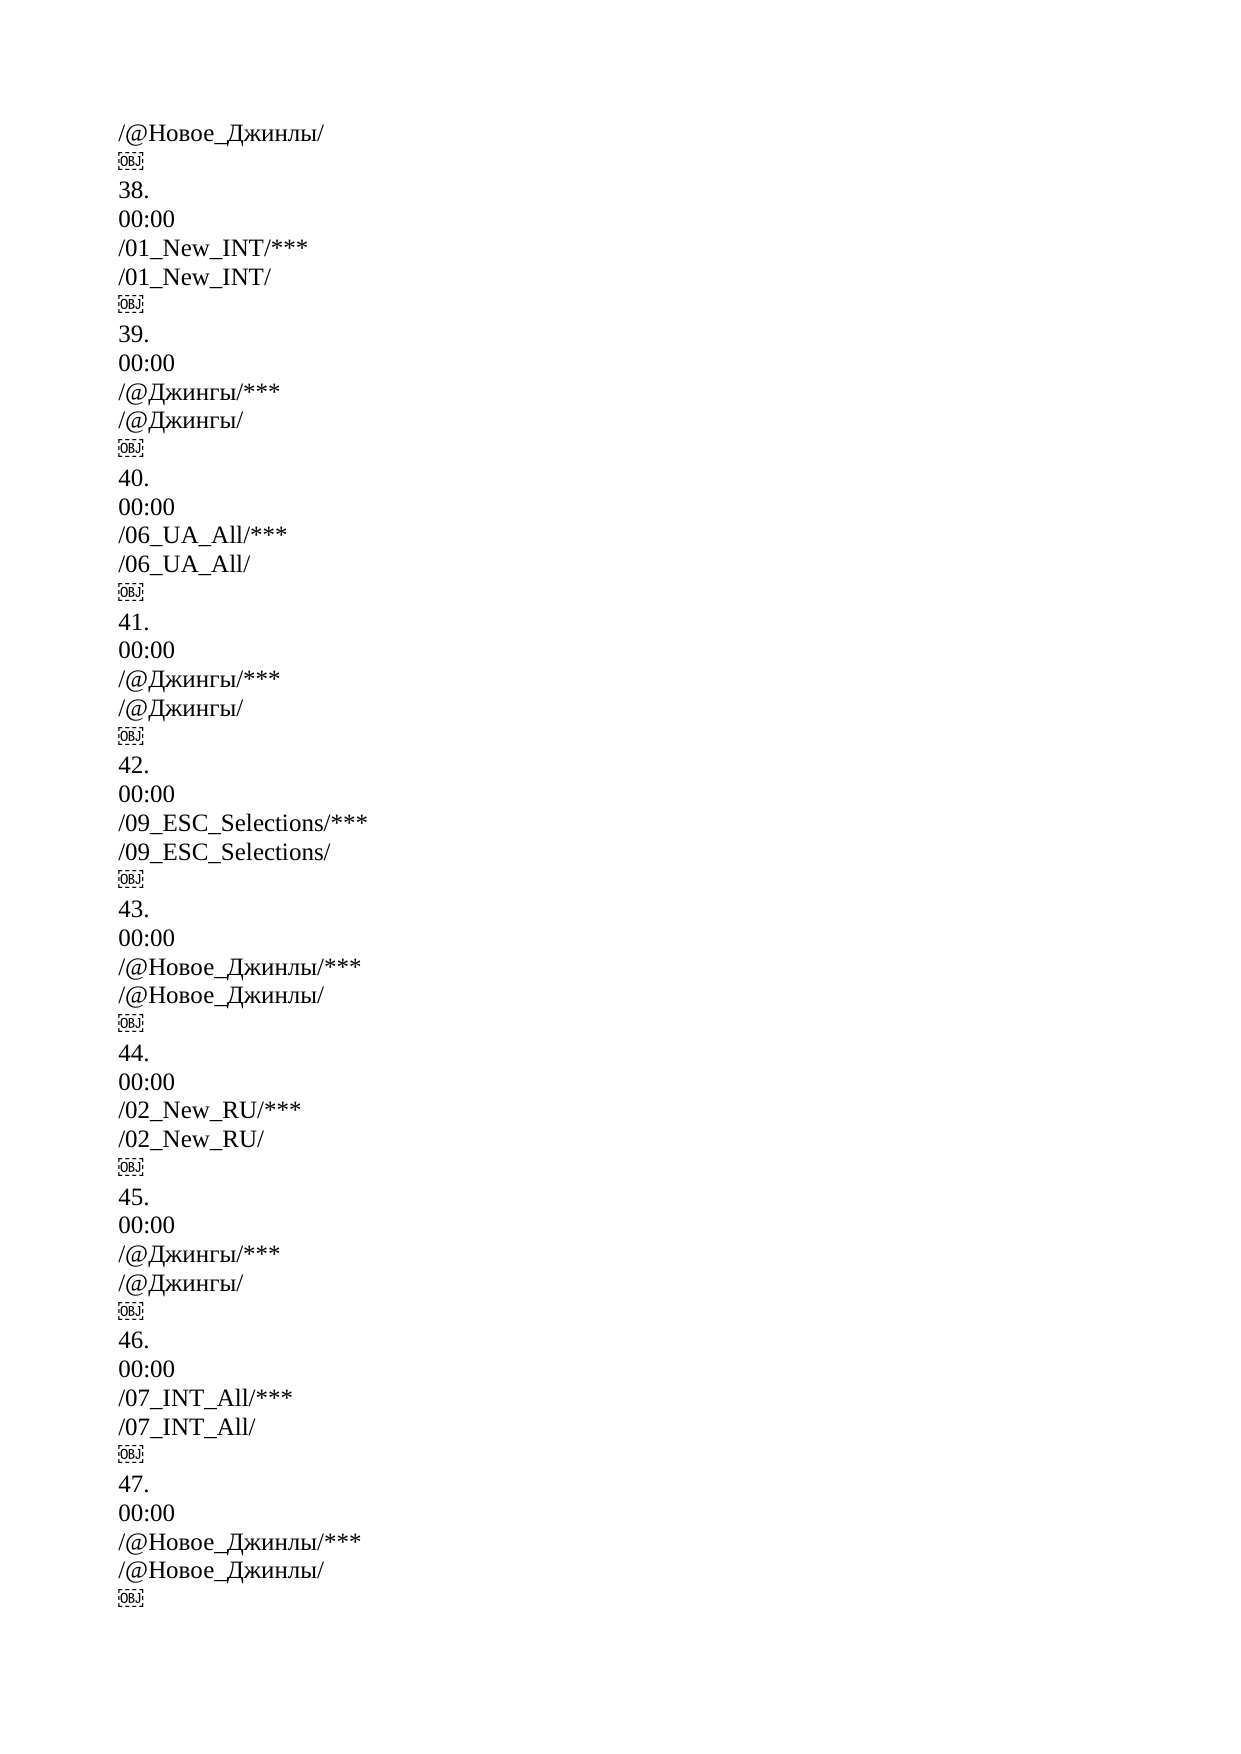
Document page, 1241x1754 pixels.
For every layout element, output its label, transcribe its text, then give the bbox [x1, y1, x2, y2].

text ￼ [118, 866, 1122, 894]
text 39. [118, 319, 1122, 348]
text ￼ [118, 1297, 1122, 1326]
text ￼ [118, 1009, 1122, 1038]
text /02_New_RU/ [118, 1124, 1122, 1153]
text 47. [118, 1469, 1122, 1498]
text /@Джингы/ [118, 693, 1122, 722]
text ￼ [118, 1153, 1122, 1182]
text /@Новое_Джинлы/*** [118, 1527, 1122, 1556]
text 38. [118, 176, 1122, 204]
text /07_INT_All/*** [118, 1383, 1122, 1412]
text /@Джингы/*** [118, 377, 1122, 406]
text /07_INT_All/ [118, 1412, 1122, 1441]
text /09_ESC_Selections/ [118, 837, 1122, 866]
text /@Новое_Джинлы/ [118, 981, 1122, 1009]
text 00:00 [118, 204, 1122, 233]
text /@Джингы/*** [118, 664, 1122, 693]
text /@Новое_Джинлы/ [118, 118, 1122, 147]
text /@Новое_Джинлы/*** [118, 952, 1122, 981]
text ￼ [118, 722, 1122, 751]
text /@Джингы/ [118, 406, 1122, 434]
text ￼ [118, 1584, 1122, 1613]
text /09_ESC_Selections/*** [118, 808, 1122, 837]
text ￼ [118, 434, 1122, 463]
text 42. [118, 751, 1122, 779]
text 45. [118, 1182, 1122, 1211]
text /01_New_INT/*** [118, 233, 1122, 262]
text /@Джингы/*** [118, 1239, 1122, 1268]
text ￼ [118, 578, 1122, 607]
text /01_New_INT/ [118, 262, 1122, 291]
text /06_UA_All/*** [118, 521, 1122, 549]
text /06_UA_All/ [118, 549, 1122, 578]
text 41. [118, 607, 1122, 636]
text 46. [118, 1326, 1122, 1354]
text ￼ [118, 1441, 1122, 1469]
text /@Джингы/ [118, 1268, 1122, 1297]
text /@Новое_Джинлы/ [118, 1556, 1122, 1584]
text 00:00 [118, 348, 1122, 377]
text 00:00 [118, 492, 1122, 521]
text 44. [118, 1038, 1122, 1067]
text 00:00 [118, 1067, 1122, 1096]
text 00:00 [118, 1498, 1122, 1527]
text ￼ [118, 291, 1122, 319]
text 00:00 [118, 923, 1122, 952]
text 00:00 [118, 779, 1122, 808]
text 40. [118, 463, 1122, 492]
text 43. [118, 894, 1122, 923]
text 00:00 [118, 1211, 1122, 1239]
text 00:00 [118, 1354, 1122, 1383]
text ￼ [118, 147, 1122, 176]
text /02_New_RU/*** [118, 1096, 1122, 1124]
text 00:00 [118, 636, 1122, 664]
